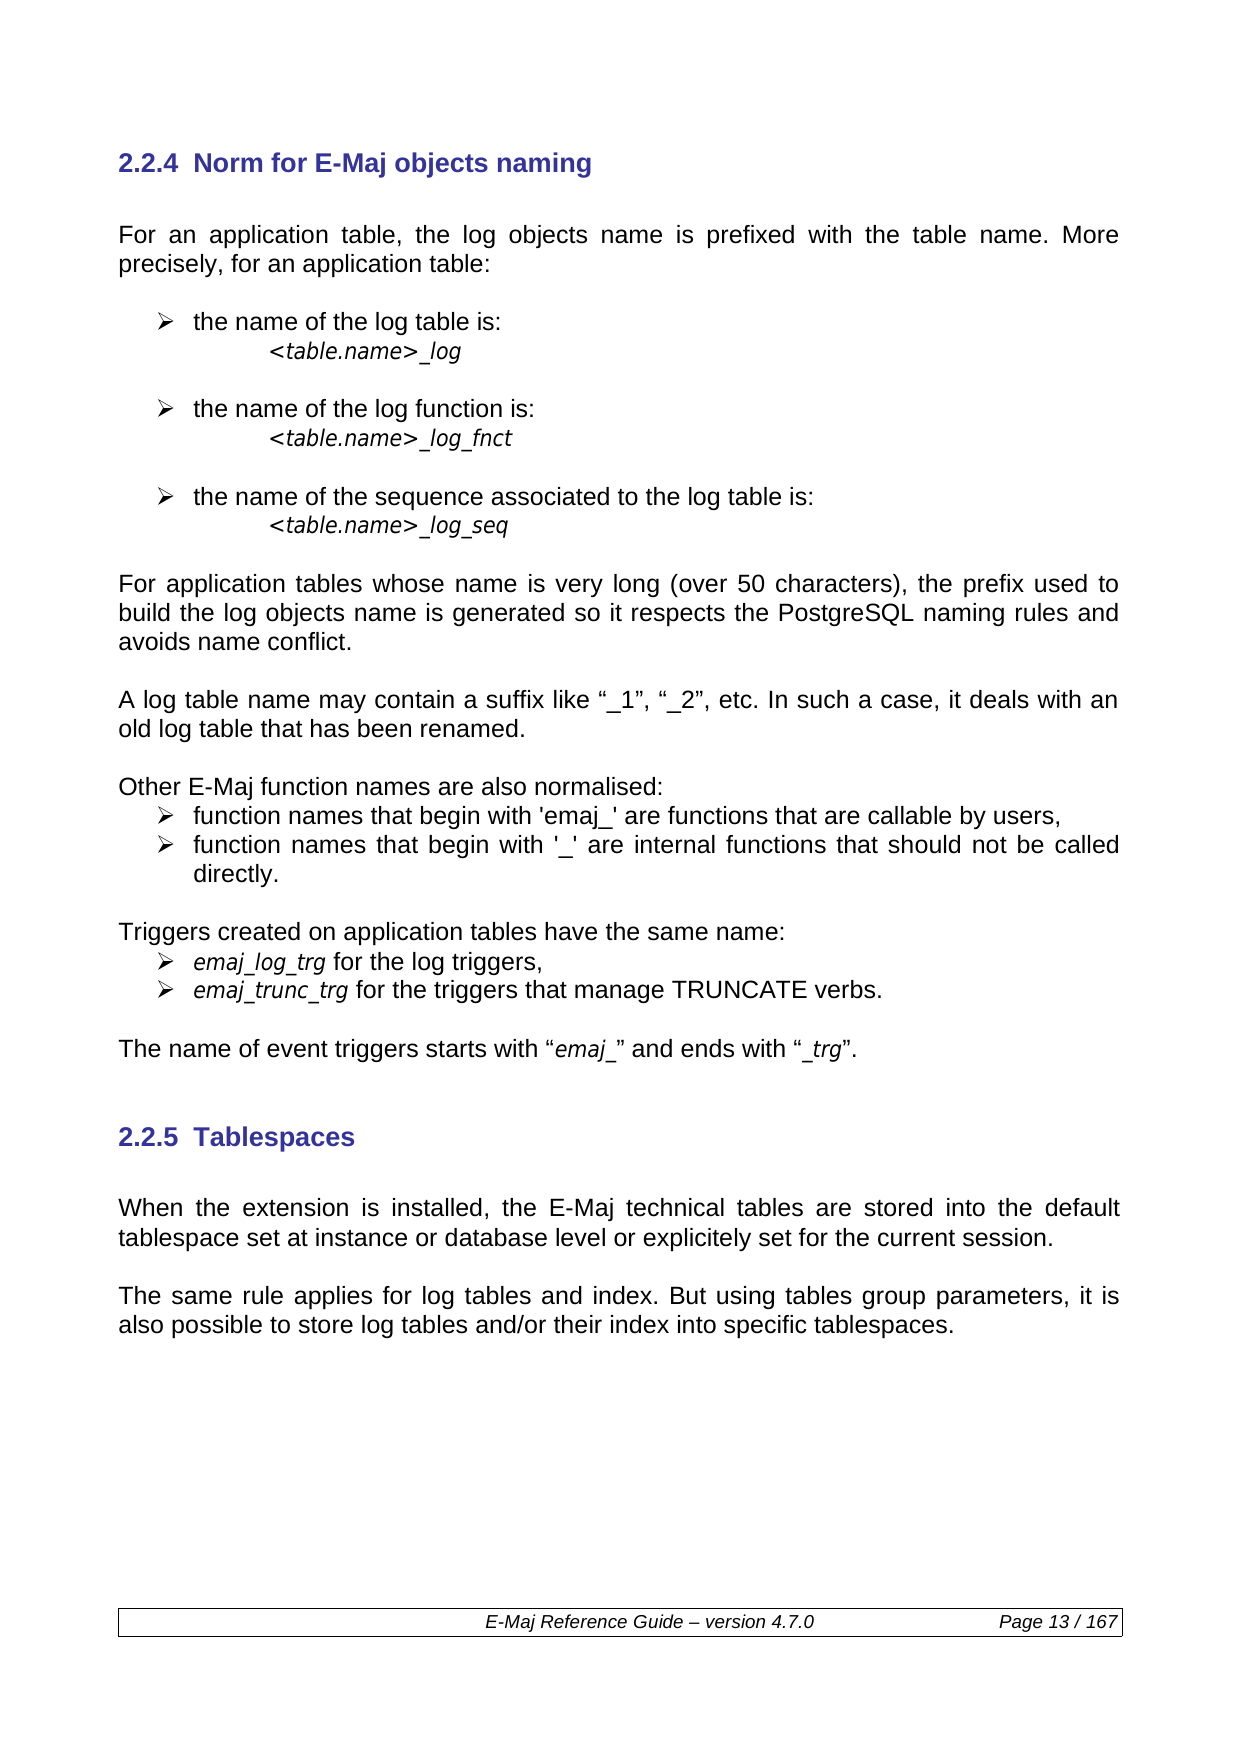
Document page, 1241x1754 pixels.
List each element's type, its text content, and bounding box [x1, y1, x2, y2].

list the name of the log function is: <table.name>_log_fnct [156, 394, 1122, 452]
text The same rule applies for log tables and index. But using tables group parameters, it is also possible to store log tables and/or their index into specific tablespaces. [118, 1281, 1122, 1339]
list the name of the sequence associated to the log table is: <table.name>_log_seq [156, 481, 1122, 539]
list the name of the log table is: <table.name>_log [156, 307, 1122, 365]
subtitle Norm for E-Maj objects naming [118, 147, 1122, 178]
text A log table name may contain a suffix like “_1”, “_2”, etc. In such a case, it deals with an old log table that has been renamed. [118, 685, 1122, 743]
list function names that begin with 'emaj_' are functions that are callable by users, [156, 801, 1122, 830]
text For an application table, the log objects name is prefixed with the table name. More precisely, for an application table: [118, 220, 1122, 278]
text When the extension is installed, the E-Maj technical tables are stored into the default tablespace set at instance or database level or explicitely set for the current session. [118, 1193, 1122, 1251]
text Other E-Maj function names are also normalised: [118, 772, 1122, 801]
subtitle Tablespaces [118, 1121, 1122, 1152]
list function names that begin with '_' are internal functions that should not be called directly. [156, 830, 1122, 888]
list emaj_trunc_trg for the triggers that manage TRUNCATE verbs. [156, 975, 1122, 1004]
text For application tables whose name is very long (over 50 characters), the prefix used to build the log objects name is generated so it respects the PostgreSQL naming rules and avoids name conflict. [118, 539, 1122, 656]
text The name of event triggers starts with “emaj_” and ends with “_trg”. [118, 1033, 1122, 1063]
text Triggers created on application tables have the same name: [118, 917, 1122, 946]
list emaj_log_trg for the log triggers, [156, 946, 1122, 975]
